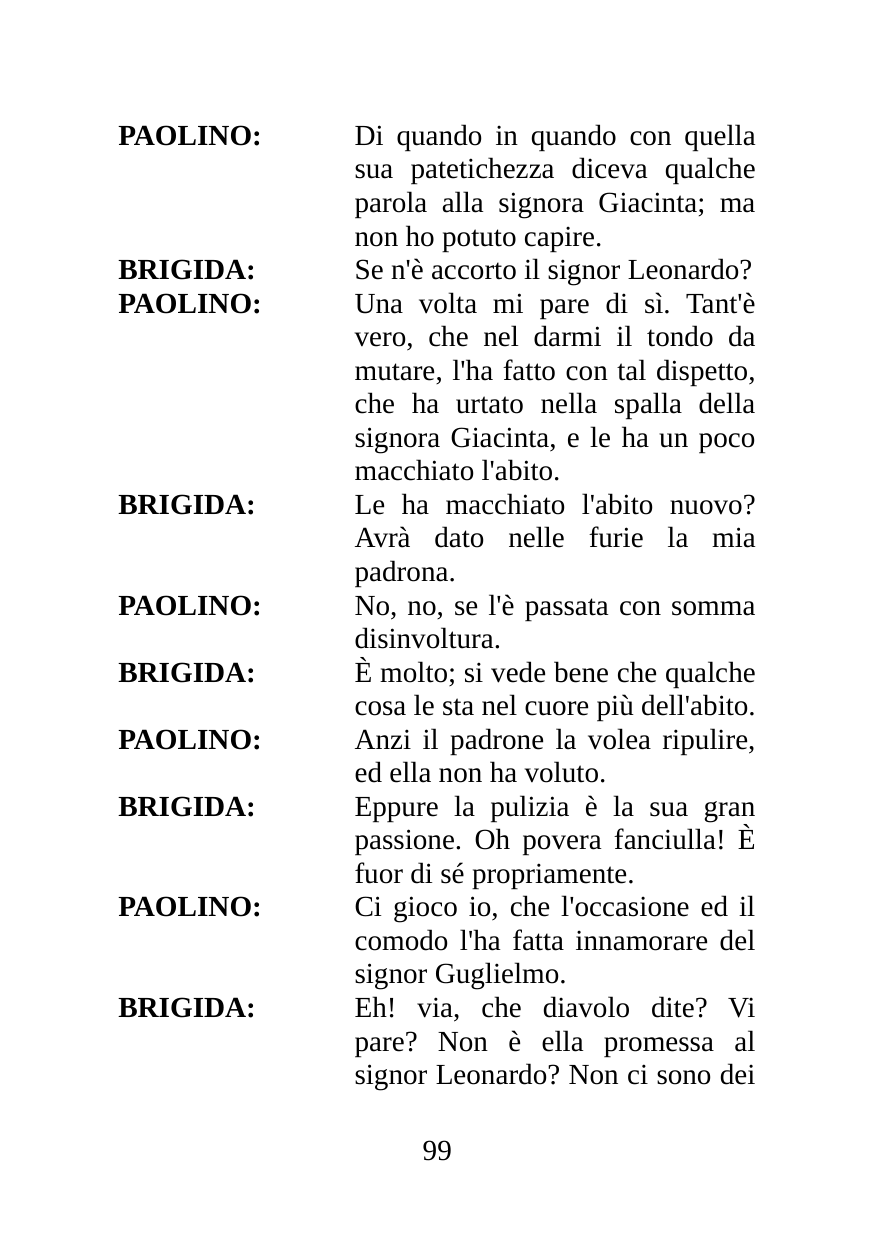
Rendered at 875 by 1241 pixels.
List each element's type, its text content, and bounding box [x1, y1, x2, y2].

text BRIGIDA: Eh! via, che diavolo dite? Vi pare? Non è ella promessa al signor Leonardo? Non ci sono dei [118, 990, 756, 1091]
text BRIGIDA: È molto; si vede bene che qualche cosa le sta nel cuore più dell'abito. [118, 655, 756, 722]
text PAOLINO: No, no, se l'è passata con somma disinvoltura. [118, 588, 756, 655]
text PAOLINO: Anzi il padrone la volea ripulire, ed ella non ha voluto. [118, 722, 756, 789]
text PAOLINO: Ci gioco io, che l'occasione ed il comodo l'ha fatta innamorare del signor Guglielmo. [118, 889, 756, 990]
text PAOLINO: Una volta mi pare di sì. Tant'è vero, che nel darmi il tondo da mutare, l'ha fatto con tal dispetto, che ha urtato nella spalla della signora Giacinta, e le ha un poco macchiato l'abito. [118, 286, 756, 487]
text BRIGIDA: Eppure la pulizia è la sua gran passione. Oh povera fanciulla! È fuor di sé propriamente. [118, 789, 756, 889]
text BRIGIDA: Le ha macchiato l'abito nuovo? Avrà dato nelle furie la mia padrona. [118, 487, 756, 588]
text PAOLINO: Di quando in quando con quella sua patetichezza diceva qualche parola alla signora Giacinta; ma non ho potuto capire. [118, 118, 756, 252]
text BRIGIDA: Se n'è accorto il signor Leonardo? [118, 252, 756, 286]
